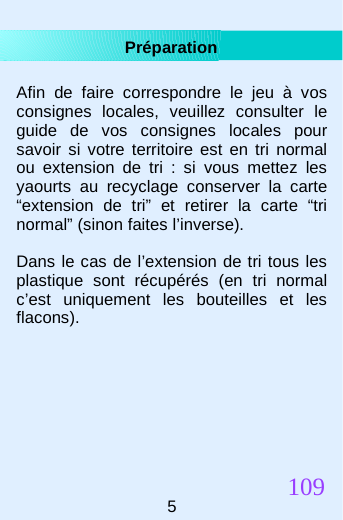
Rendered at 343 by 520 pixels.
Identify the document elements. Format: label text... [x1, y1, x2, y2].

text_box Afin de faire correspondre le jeu à vos consignes locales, veuillez consulter le guide de vos consignes locales pour savoir si votre territoire est en tri normal ou extension de tri : si vous mettez les yaourts au recyclage conserver la carte “extension de tri” et retirer la carte “tri normal” (sinon faites l’inverse). Dans le cas de l’extension de tri tous les plastique sont récupérés (en tri normal c’est uniquement les bouteilles et les flacons). [1, 75, 343, 374]
text_box [0, 0, 343, 30]
text_box Préparation [0, 30, 343, 65]
text_box [0, 65, 343, 520]
text_box 5 [1, 490, 343, 520]
